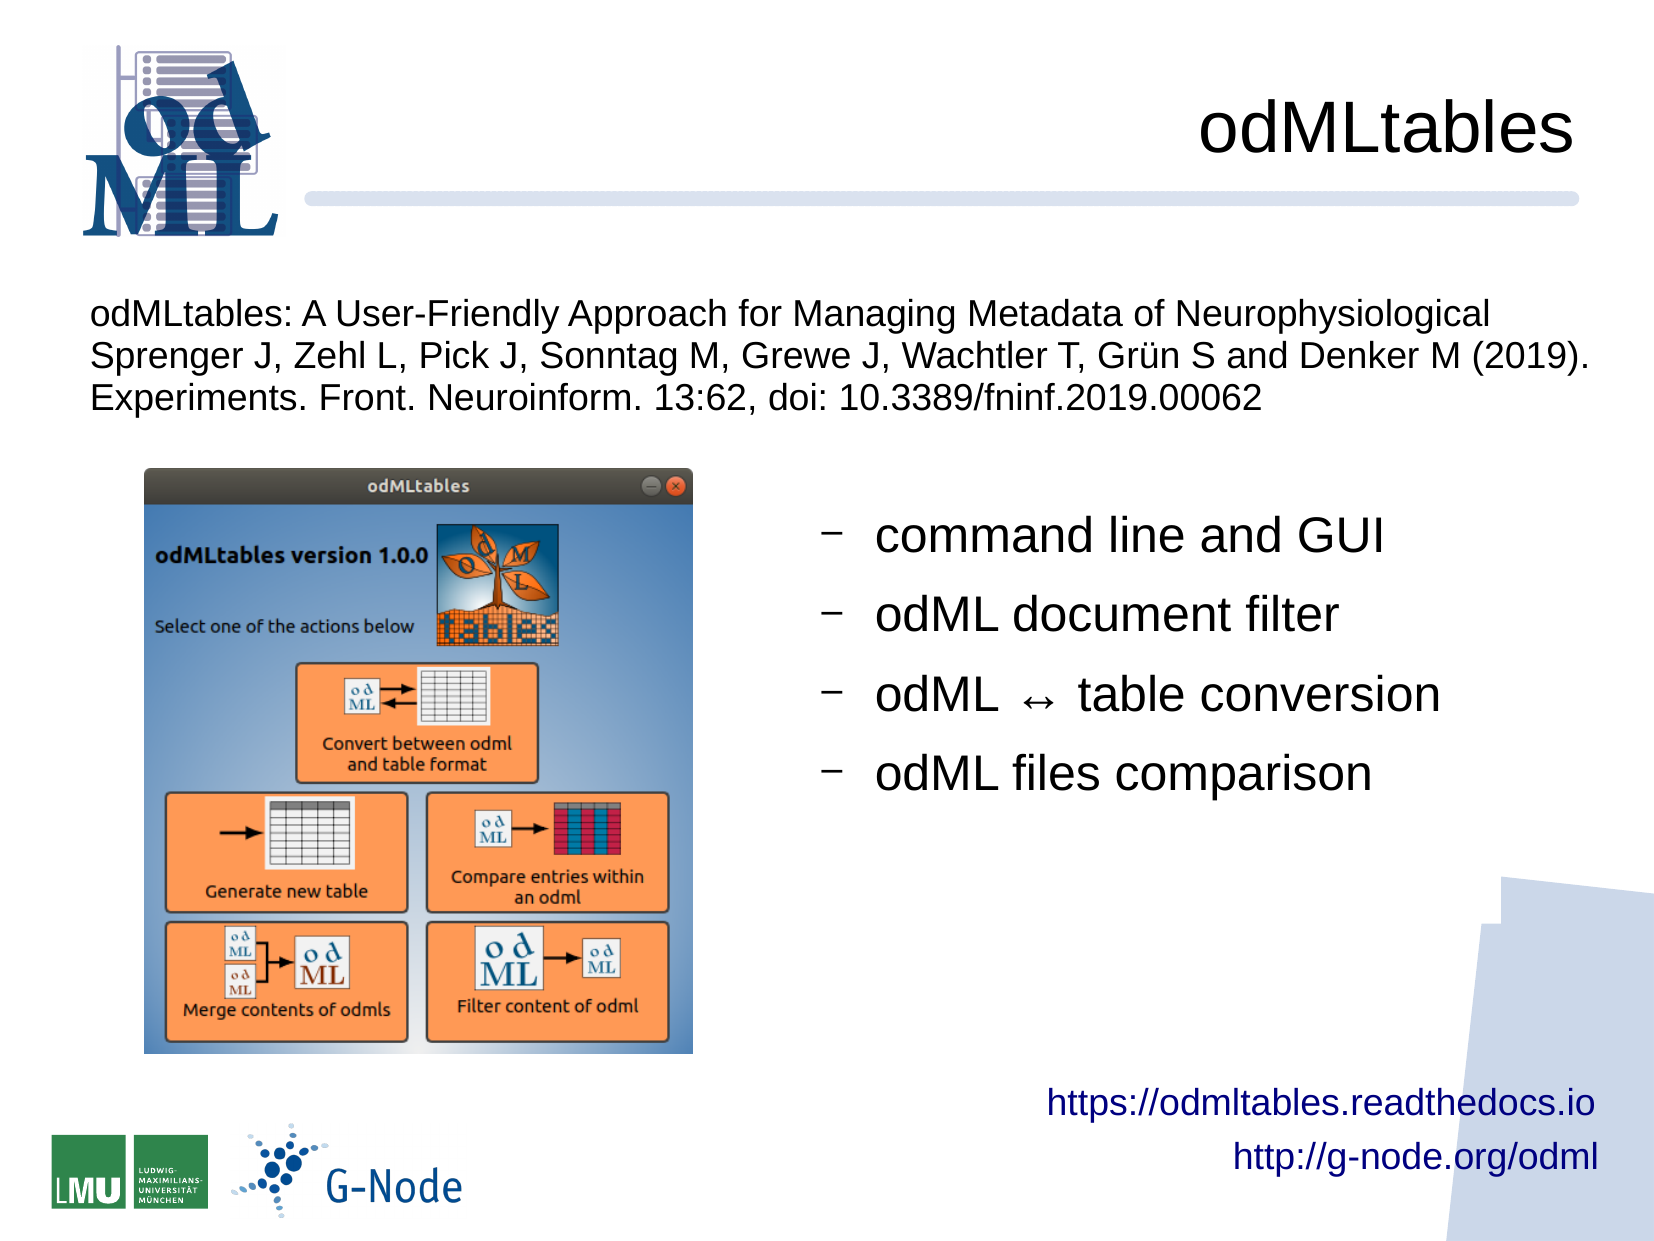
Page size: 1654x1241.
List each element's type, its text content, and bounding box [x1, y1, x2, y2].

text_box https://odmltables.readthedocs.io [1031, 1074, 1611, 1131]
picture [82, 45, 286, 238]
list command line and GUI odML document filter odML ↔ table conversion odML files comparison [733, 506, 1501, 924]
text_box odMLtables [87, 30, 1576, 226]
text_box odMLtables: A User-Friendly Approach for Managing Metadata of Neurophysiological Sprenger J, Zehl L, Pick J, Sonntag M, Grewe J, Wachtler T, Grün S and Denker M (2019). Experiments. Front. Neuroinform. 13:62, doi: 10.3389/fninf.2019.00062 [75, 285, 1621, 436]
text_box http://g-node.org/odml [1218, 1128, 1624, 1189]
picture [144, 468, 693, 1054]
picture [230, 1123, 467, 1219]
